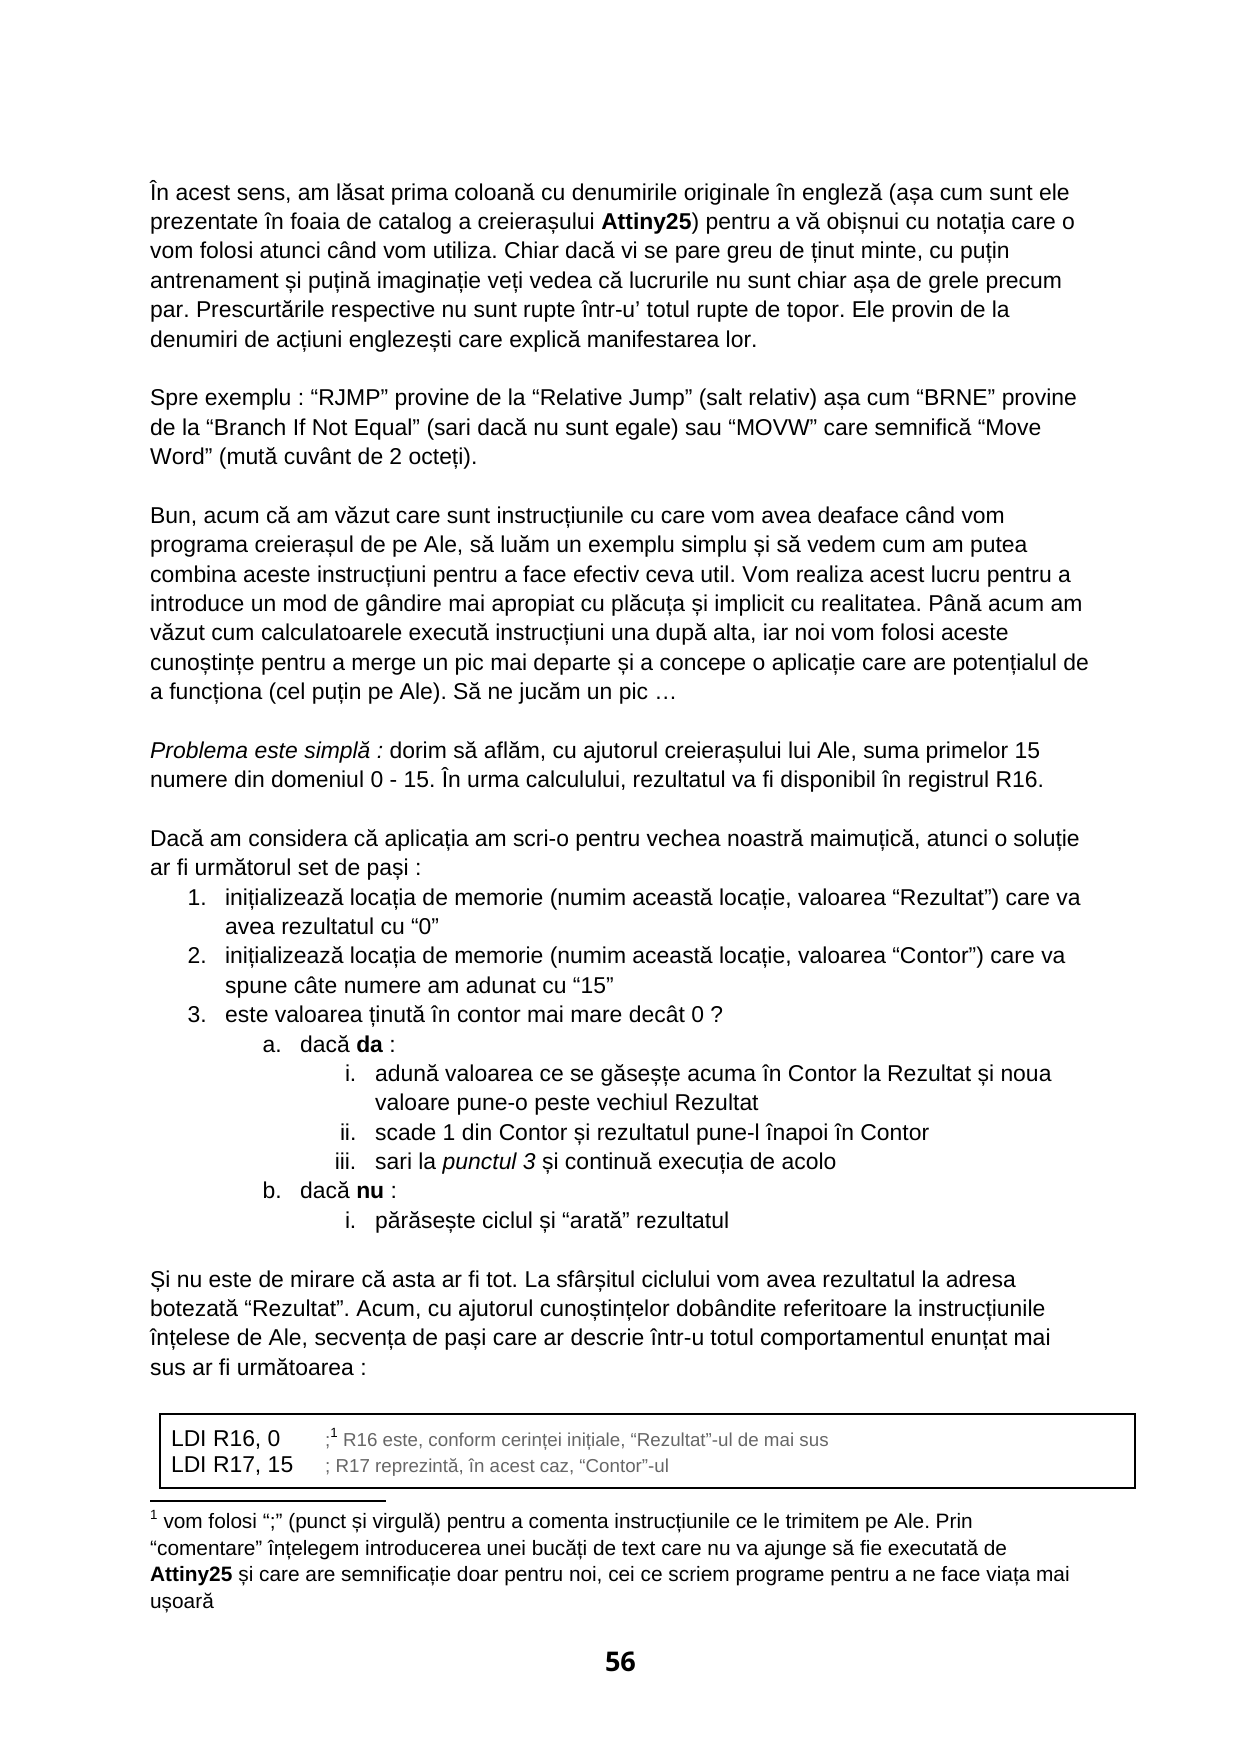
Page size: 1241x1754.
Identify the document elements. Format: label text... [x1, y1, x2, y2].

list scade 1 din Contor și rezultatul pune-l înapoi în Contor [150, 1119, 1091, 1145]
text În acest sens, am lăsat prima coloană cu denumirile originale în engleză (așa cum sunt ele prezentate în foaia de catalog a creierașului Attiny25) pentru a vă obișnui cu notația care o vom folosi atunci când vom utiliza. Chiar dacă vi se pare greu de ținut minte, cu puțin antrenament și puțină imaginație veți vedea că lucrurile nu sunt chiar așa de grele precum par. Prescurtările respective nu sunt rupte într-u’ totul rupte de topor. Ele provin de la denumiri de acțiuni englezești care explică manifestarea lor. [150, 179, 1091, 352]
table_header LDI R16, 0 ; R16 este, conform cerinței inițiale, “Rezultat”-ul de mai sus LDI R17, 15 ; R17 reprezintă, în acest caz, “Contor”-ul [161, 1415, 1134, 1487]
text Bun, acum că am văzut care sunt instrucțiunile cu care vom avea deaface când vom programa creierașul de pe Ale, să luăm un exemplu simplu și să vedem cum am putea combina aceste instrucțiuni pentru a face efectiv ceva util. Vom realiza acest lucru pentru a introduce un mod de gândire mai apropiat cu plăcuța și implicit cu realitatea. Până acum am văzut cum calculatoarele execută instrucțiuni una după alta, iar noi vom folosi aceste cunoștințe pentru a merge un pic mai departe și a concepe o aplicație care are potențialul de a funcționa (cel puțin pe Ale). Să ne jucăm un pic … [150, 502, 1091, 704]
list inițializează locația de memorie (numim această locație, valoarea “Contor”) care va spune câte numere am adunat cu “15” [187, 943, 1091, 998]
text Dacă am considera că aplicația am scri-o pentru vechea noastră maimuțică, atunci o soluție ar fi următorul set de pași : [150, 826, 1091, 881]
text Spre exemplu : “RJMP” provine de la “Relative Jump” (salt relativ) așa cum “BRNE” provine de la “Branch If Not Equal” (sari dacă nu sunt egale) sau “MOVW” care semnifică “Move Word” (mută cuvânt de 2 octeți). [150, 385, 1091, 469]
list sari la punctul 3 și continuă execuția de acolo [150, 1149, 1091, 1174]
list dacă da : [262, 1031, 1091, 1057]
text Problema este simplă : dorim să aflăm, cu ajutorul creierașului lui Ale, suma primelor 15 numere din domeniul 0 - 15. În urma calculului, rezultatul va fi disponibil în registrul R16. [150, 737, 1091, 792]
list dacă nu : [262, 1178, 1091, 1204]
list părăsește ciclul și “arată” rezultatul [150, 1207, 1091, 1233]
list adună valoarea ce se găseșțe acuma în Contor la Rezultat și noua valoare pune-o peste vechiul Rezultat [150, 1061, 1091, 1116]
text Și nu este de mirare că asta ar fi tot. La sfârșitul ciclului vom avea rezultatul la adresa botezată “Rezultat”. Acum, cu ajutorul cunoștințelor dobândite referitoare la instrucțiunile înțelese de Ale, secvența de pași care ar descrie într-u totul comportamentul enunțat mai sus ar fi următoarea : [150, 1266, 1091, 1380]
list inițializează locația de memorie (numim această locație, valoarea “Rezultat”) care va avea rezultatul cu “0” [187, 884, 1091, 939]
list este valoarea ținută în contor mai mare decât 0 ? [187, 1002, 1091, 1027]
